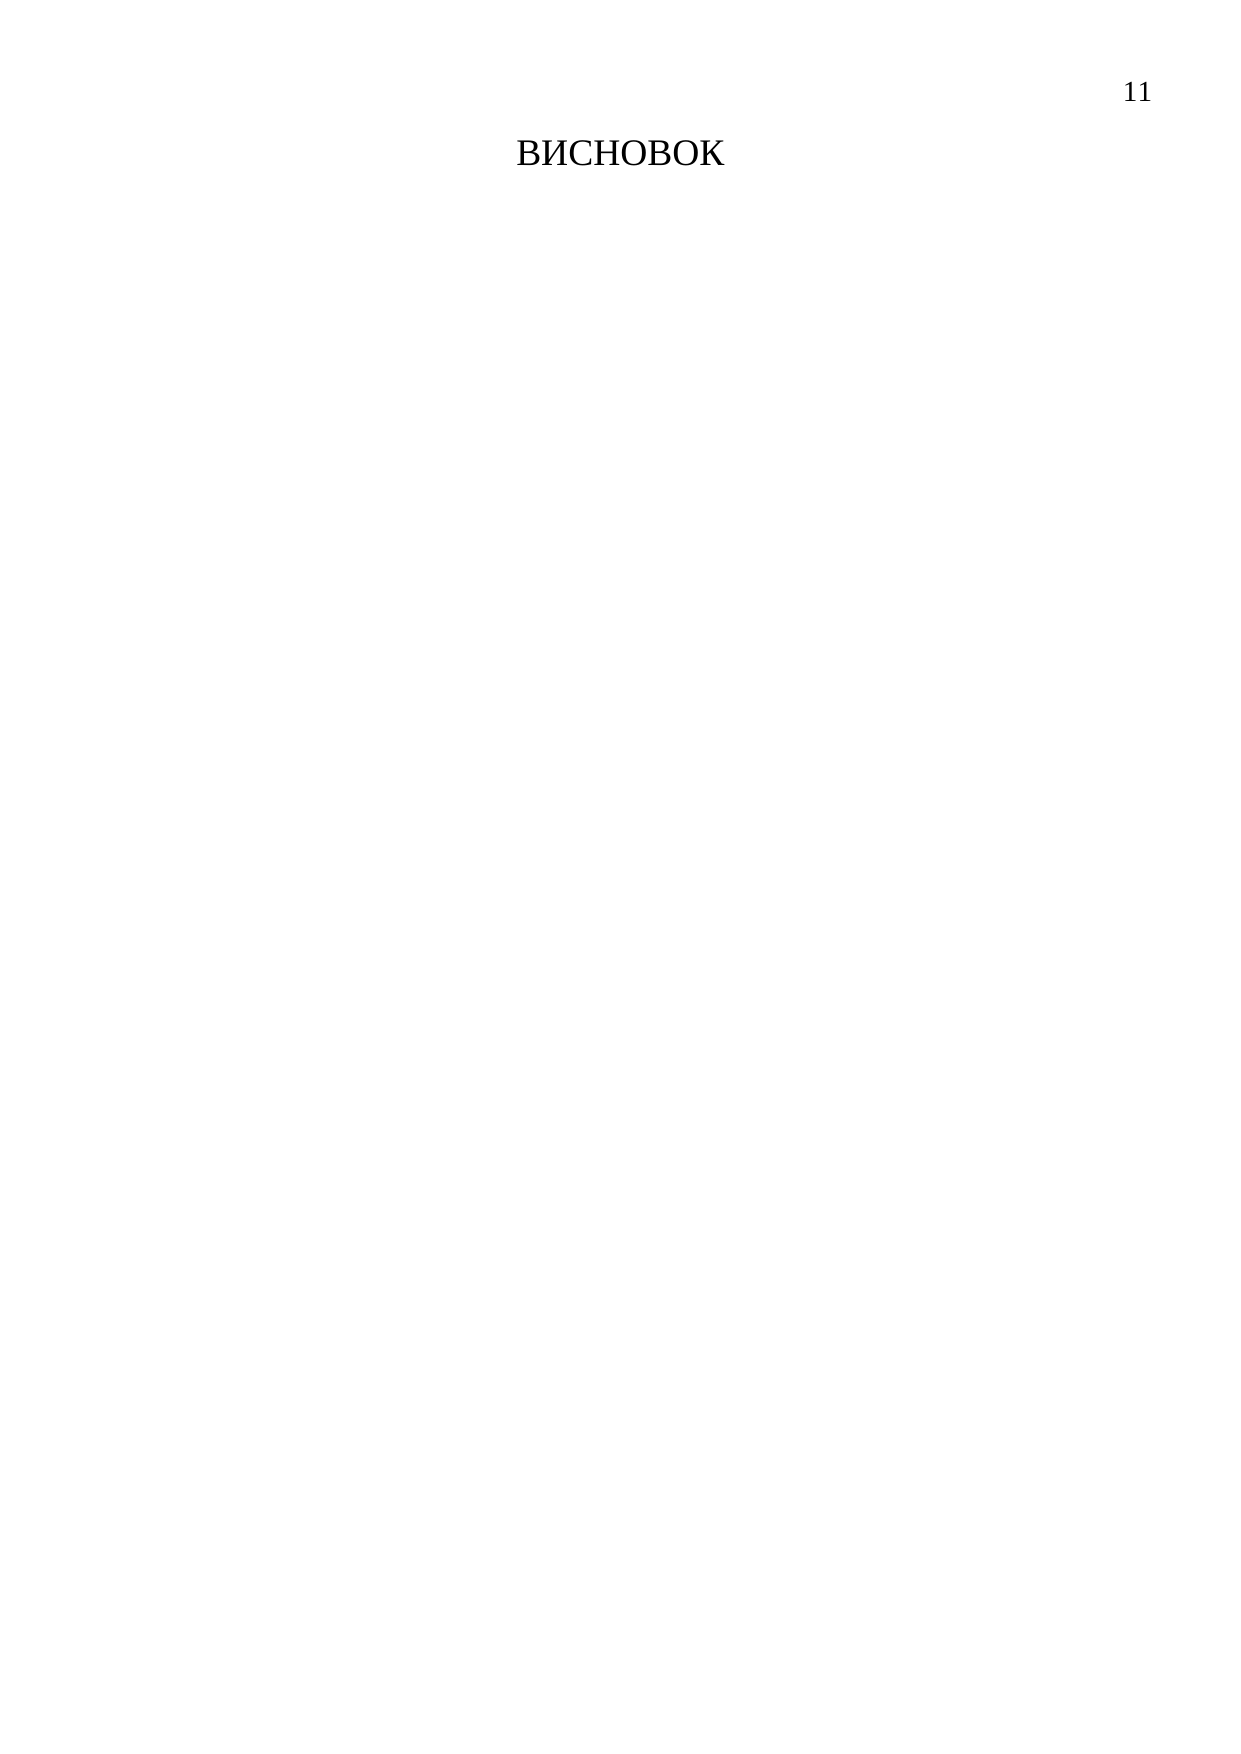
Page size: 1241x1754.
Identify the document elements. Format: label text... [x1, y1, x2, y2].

subtitle Висновок [118, 130, 1122, 173]
